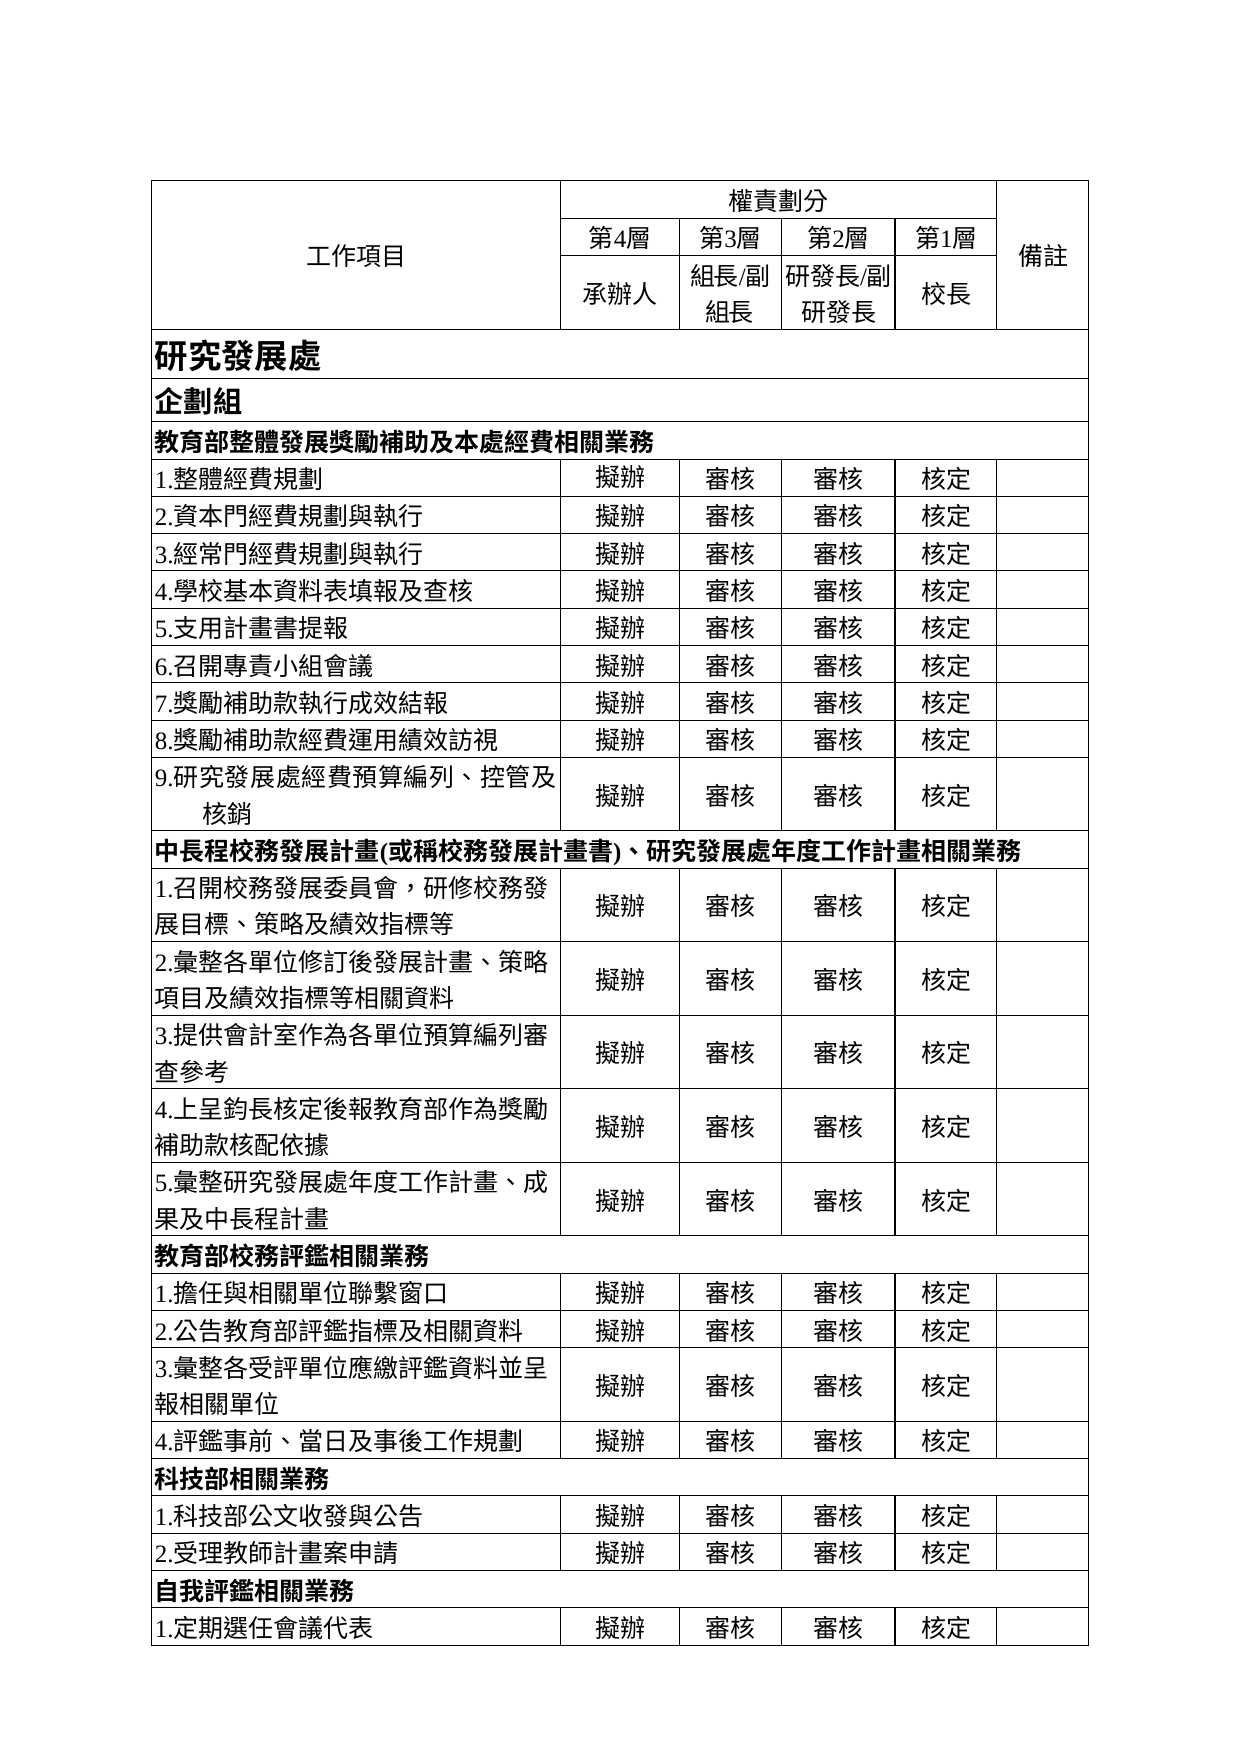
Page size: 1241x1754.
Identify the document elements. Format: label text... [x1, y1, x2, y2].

table_cell [997, 571, 1088, 608]
table_cell 審核 [782, 1311, 894, 1347]
table_cell 審核 [782, 683, 894, 719]
table_cell [997, 758, 1088, 830]
table_cell 審核 [680, 571, 781, 608]
table_cell 承辦人 [561, 256, 679, 328]
table_cell 審核 [782, 609, 894, 645]
table_cell 審核 [680, 460, 781, 496]
table_cell 核定 [896, 1274, 996, 1310]
table_cell 審核 [782, 721, 894, 757]
table_cell [997, 869, 1088, 941]
table_cell 擬辦 [561, 758, 679, 830]
table_cell 審核 [782, 1348, 894, 1421]
table_cell 核定 [896, 1422, 996, 1458]
table_cell 擬辦 [561, 683, 679, 719]
table_cell [997, 609, 1088, 645]
table_cell 擬辦 [561, 1311, 679, 1347]
table_cell 擬辦 [561, 1496, 679, 1533]
table_cell 審核 [680, 534, 781, 570]
table_cell 審核 [782, 571, 894, 608]
table_cell 審核 [680, 1016, 781, 1088]
table_cell 審核 [782, 1534, 894, 1570]
table_cell [997, 1608, 1088, 1644]
table_cell 審核 [680, 1163, 781, 1235]
table_cell 核定 [896, 571, 996, 608]
table_cell 3.彙整各受評單位應繳評鑑資料並呈報相關單位 [152, 1348, 560, 1421]
table_cell [997, 646, 1088, 682]
table_cell 審核 [680, 683, 781, 719]
table_cell 審核 [680, 1608, 781, 1644]
table_cell 擬辦 [561, 942, 679, 1015]
table_cell 審核 [782, 497, 894, 533]
table_cell 研究發展處 [152, 330, 1088, 378]
table_cell 核定 [896, 497, 996, 533]
table_cell [997, 1348, 1088, 1421]
table_cell 核定 [896, 1348, 996, 1421]
table_cell 審核 [680, 942, 781, 1015]
table_cell 4.上呈鈞長核定後報教育部作為獎勵補助款核配依據 [152, 1089, 560, 1162]
table_cell 核定 [896, 1496, 996, 1533]
table_cell 審核 [782, 869, 894, 941]
table_cell [997, 1274, 1088, 1310]
table_cell 7.獎勵補助款執行成效結報 [152, 683, 560, 719]
table_cell [997, 497, 1088, 533]
table_cell 核定 [896, 721, 996, 757]
table_cell 科技部相關業務 [152, 1459, 1088, 1495]
table_cell 擬辦 [561, 1608, 679, 1644]
table_cell 審核 [680, 609, 781, 645]
table_cell 擬辦 [561, 460, 679, 496]
table_cell 核定 [896, 1016, 996, 1088]
table_cell 審核 [782, 1089, 894, 1162]
table_cell 審核 [680, 646, 781, 682]
table_cell 第2層 [782, 219, 894, 255]
table_cell 審核 [782, 534, 894, 570]
table_cell 校長 [896, 256, 996, 328]
table_cell [997, 942, 1088, 1015]
table_cell 擬辦 [561, 1422, 679, 1458]
table_cell 擬辦 [561, 1274, 679, 1310]
table_cell 核定 [896, 1163, 996, 1235]
table_cell [997, 721, 1088, 757]
table_cell 審核 [782, 460, 894, 496]
table_cell 審核 [680, 869, 781, 941]
table_cell 8.獎勵補助款經費運用績效訪視 [152, 721, 560, 757]
table_cell 核定 [896, 869, 996, 941]
table_cell 核定 [896, 534, 996, 570]
table_cell 研發長/副研發長 [782, 256, 894, 328]
table_cell 教育部整體發展獎勵補助及本處經費相關業務 [152, 422, 1088, 458]
table_cell 核定 [896, 1311, 996, 1347]
table_cell 審核 [680, 1496, 781, 1533]
table_cell 1.定期選任會議代表 [152, 1608, 560, 1644]
table_cell 審核 [680, 1422, 781, 1458]
table_cell 核定 [896, 460, 996, 496]
table_cell 1.科技部公文收發與公告 [152, 1496, 560, 1533]
table_cell [997, 534, 1088, 570]
table_cell 擬辦 [561, 1089, 679, 1162]
table_cell 核定 [896, 1608, 996, 1644]
table_cell 1.整體經費規劃 [152, 460, 560, 496]
table_cell 2.資本門經費規劃與執行 [152, 497, 560, 533]
table_cell 第4層 [561, 219, 679, 255]
table_cell 擬辦 [561, 571, 679, 608]
table_cell 3.提供會計室作為各單位預算編列審查參考 [152, 1016, 560, 1088]
table_cell 2.受理教師計畫案申請 [152, 1534, 560, 1570]
table_cell 審核 [782, 758, 894, 830]
table_cell 核定 [896, 683, 996, 719]
table_cell [997, 1496, 1088, 1533]
table_cell [997, 1422, 1088, 1458]
table_cell 5.彙整研究發展處年度工作計畫、成果及中長程計畫 [152, 1163, 560, 1235]
table_cell 擬辦 [561, 1534, 679, 1570]
table_cell 審核 [680, 1274, 781, 1310]
table_cell [997, 1311, 1088, 1347]
table_cell 9.研究發展處經費預算編列、控管及核銷 [152, 758, 560, 830]
table_header 備註 [997, 181, 1088, 328]
table_cell 核定 [896, 1089, 996, 1162]
table_cell 擬辦 [561, 497, 679, 533]
table_cell 4.評鑑事前、當日及事後工作規劃 [152, 1422, 560, 1458]
table_cell 3.經常門經費規劃與執行 [152, 534, 560, 570]
table_cell 審核 [782, 1274, 894, 1310]
table_cell 核定 [896, 942, 996, 1015]
table_cell 企劃組 [152, 379, 1088, 421]
table_cell [997, 683, 1088, 719]
table_cell 審核 [680, 497, 781, 533]
table_cell 審核 [680, 1089, 781, 1162]
table_cell 審核 [782, 1016, 894, 1088]
table_cell 審核 [680, 1534, 781, 1570]
table_cell 審核 [680, 1348, 781, 1421]
table_cell 4.學校基本資料表填報及查核 [152, 571, 560, 608]
table_cell 審核 [680, 758, 781, 830]
table_cell 組長/副組長 [680, 256, 781, 328]
table_cell 核定 [896, 646, 996, 682]
table_cell 核定 [896, 1534, 996, 1570]
table_cell 審核 [680, 1311, 781, 1347]
table_cell 2.公告教育部評鑑指標及相關資料 [152, 1311, 560, 1347]
table_cell 審核 [680, 721, 781, 757]
table_cell 中長程校務發展計畫(或稱校務發展計畫書)、研究發展處年度工作計畫相關業務 [152, 831, 1088, 868]
table_cell [997, 1163, 1088, 1235]
table_cell 擬辦 [561, 1163, 679, 1235]
table_cell 擬辦 [561, 646, 679, 682]
table_header 工作項目 [152, 181, 560, 328]
table_cell 1.召開校務發展委員會，研修校務發展目標、策略及績效指標等 [152, 869, 560, 941]
table_cell 擬辦 [561, 869, 679, 941]
table_header 權責劃分 [561, 181, 996, 218]
table_cell [997, 1089, 1088, 1162]
table_cell 審核 [782, 1608, 894, 1644]
table_cell 核定 [896, 609, 996, 645]
table_cell 5.支用計畫書提報 [152, 609, 560, 645]
table_cell 審核 [782, 1496, 894, 1533]
table_cell 1.擔任與相關單位聯繫窗口 [152, 1274, 560, 1310]
table_cell [997, 1016, 1088, 1088]
table_cell 擬辦 [561, 1016, 679, 1088]
table_cell 第3層 [680, 219, 781, 255]
table_cell 6.召開專責小組會議 [152, 646, 560, 682]
table_cell 審核 [782, 1163, 894, 1235]
table_cell 審核 [782, 646, 894, 682]
table_cell 擬辦 [561, 609, 679, 645]
table_cell 自我評鑑相關業務 [152, 1571, 1088, 1607]
table_cell [997, 1534, 1088, 1570]
table_cell 2.彙整各單位修訂後發展計畫、策略項目及績效指標等相關資料 [152, 942, 560, 1015]
table_cell 擬辦 [561, 534, 679, 570]
table_cell 審核 [782, 1422, 894, 1458]
table_cell 審核 [782, 942, 894, 1015]
table_cell 教育部校務評鑑相關業務 [152, 1236, 1088, 1273]
table_cell 擬辦 [561, 721, 679, 757]
table_cell [997, 460, 1088, 496]
table_cell 核定 [896, 758, 996, 830]
table_cell 第1層 [896, 219, 996, 255]
table_cell 擬辦 [561, 1348, 679, 1421]
